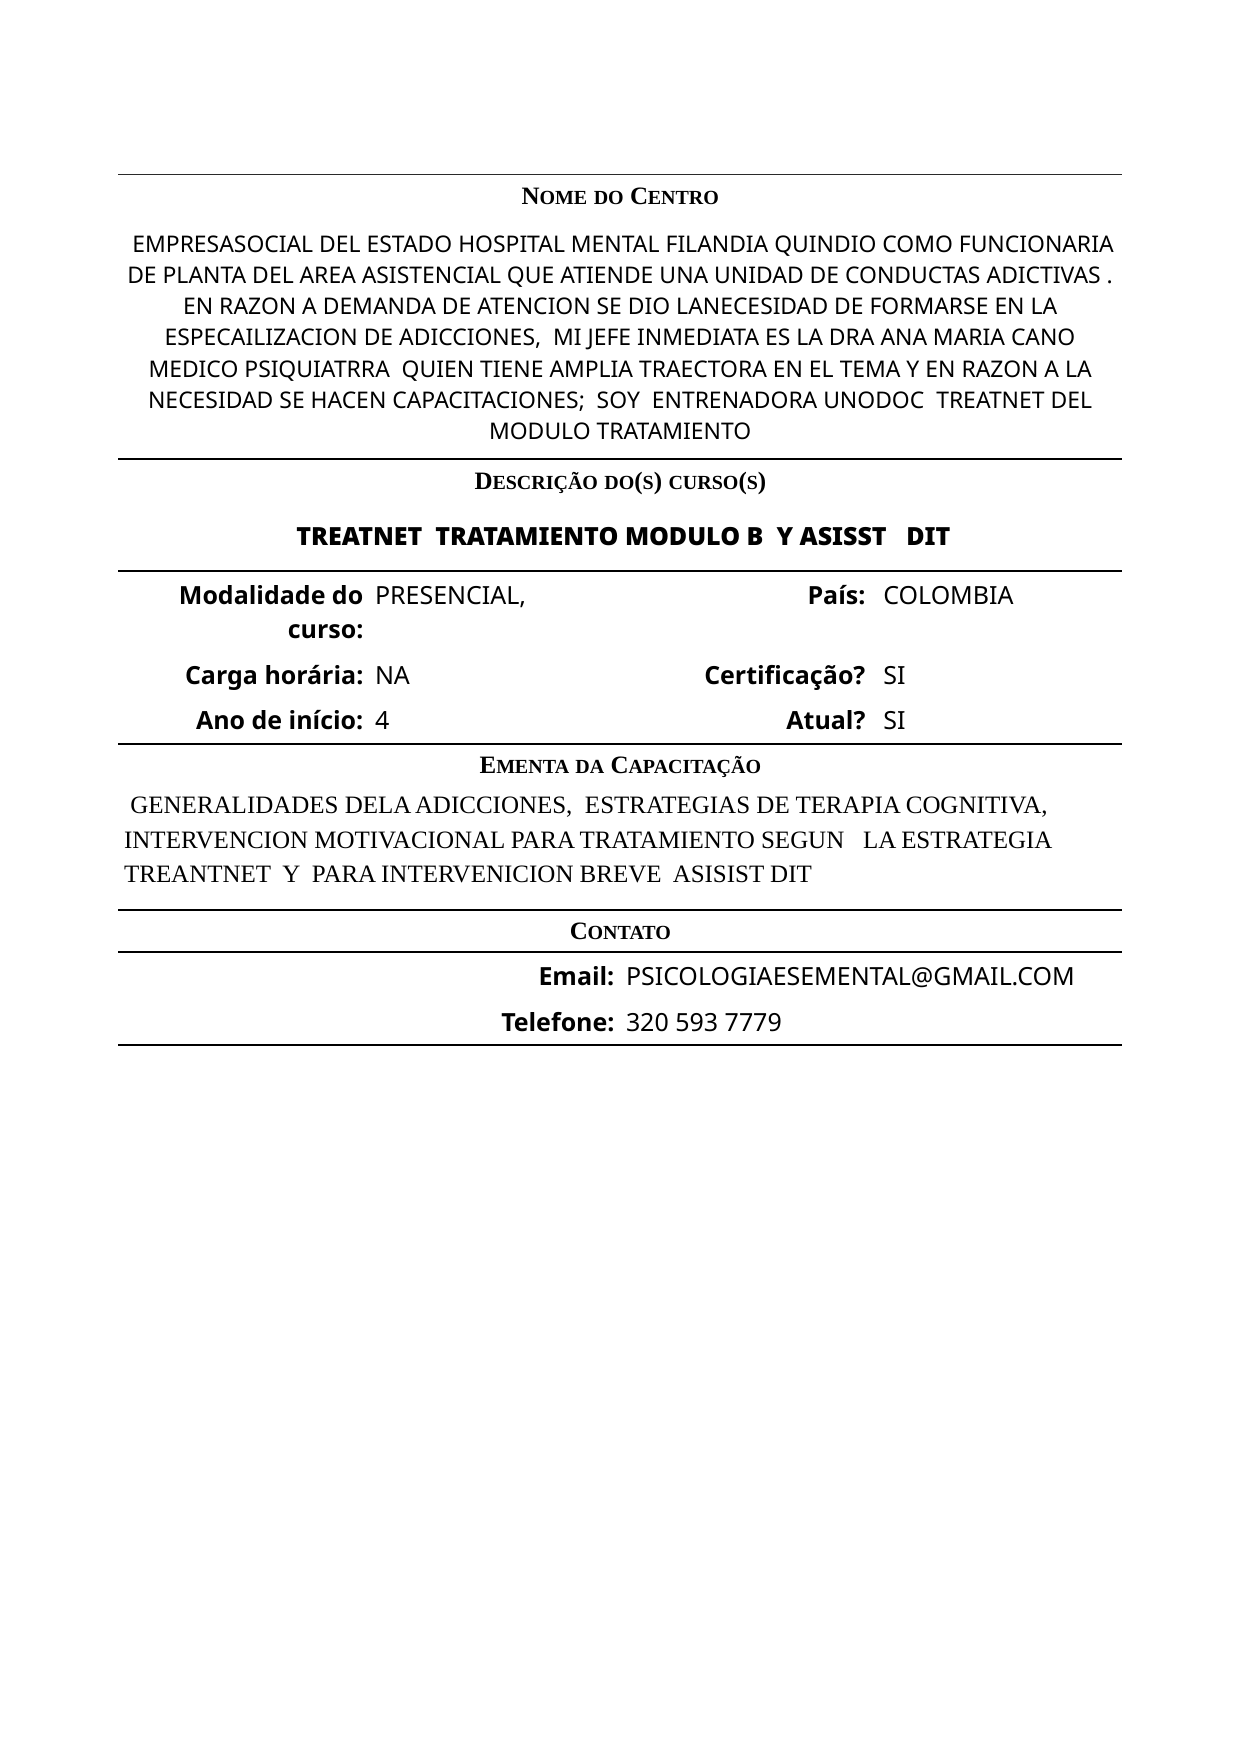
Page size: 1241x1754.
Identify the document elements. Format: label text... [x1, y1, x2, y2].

table_cell Certificação? [620, 652, 871, 697]
table_cell Descrição do(s) curso(s) [118, 460, 1122, 500]
table_cell GENERALIDADES DELA ADICCIONES, ESTRATEGIAS DE TERAPIA COGNITIVA, INTERVENCION MOTIVACIONAL PARA TRATAMIENTO SEGUN LA ESTRATEGIA TREANTNET Y PARA INTERVENICION BREVE ASISIST DIT [118, 785, 1122, 909]
table_header Nome do Centro [118, 176, 1122, 216]
table_cell PRESENCIAL, [369, 572, 620, 652]
table_cell SI [871, 697, 1122, 743]
table_cell 4 [369, 697, 620, 743]
table_cell Ementa da Capacitação [118, 745, 1122, 785]
table_cell Modalidade do curso: [118, 572, 369, 652]
table_cell Atual? [620, 697, 871, 743]
table_cell TREATNET TRATAMIENTO MODULO B Y ASISST DIT [118, 500, 1122, 570]
table_cell Ano de início: [118, 697, 369, 743]
table_cell PSICOLOGIAESEMENTAL@GMAIL.COM [620, 953, 1122, 998]
table_cell Telefone: [118, 999, 620, 1044]
table_cell NA [369, 652, 620, 697]
table_cell Email: [118, 953, 620, 998]
table_cell Carga horária: [118, 652, 369, 697]
table_cell COLOMBIA [871, 572, 1122, 652]
table_cell 320 593 7779 [620, 999, 1122, 1044]
table_cell EMPRESASOCIAL DEL ESTADO HOSPITAL MENTAL FILANDIA QUINDIO COMO FUNCIONARIA DE PLANTA DEL AREA ASISTENCIAL QUE ATIENDE UNA UNIDAD DE CONDUCTAS ADICTIVAS . EN RAZON A DEMANDA DE ATENCION SE DIO LANECESIDAD DE FORMARSE EN LA ESPECAILIZACION DE ADICCIONES, MI JEFE INMEDIATA ES LA DRA ANA MARIA CANO MEDICO PSIQUIATRRA QUIEN TIENE AMPLIA TRAECTORA EN EL TEMA Y EN RAZON A LA NECESIDAD SE HACEN CAPACITACIONES; SOY ENTRENADORA UNODOC TREATNET DEL MODULO TRATAMIENTO [118, 216, 1122, 458]
table_cell País: [620, 572, 871, 652]
table_cell SI [871, 652, 1122, 697]
table_cell Contato [118, 911, 1122, 951]
